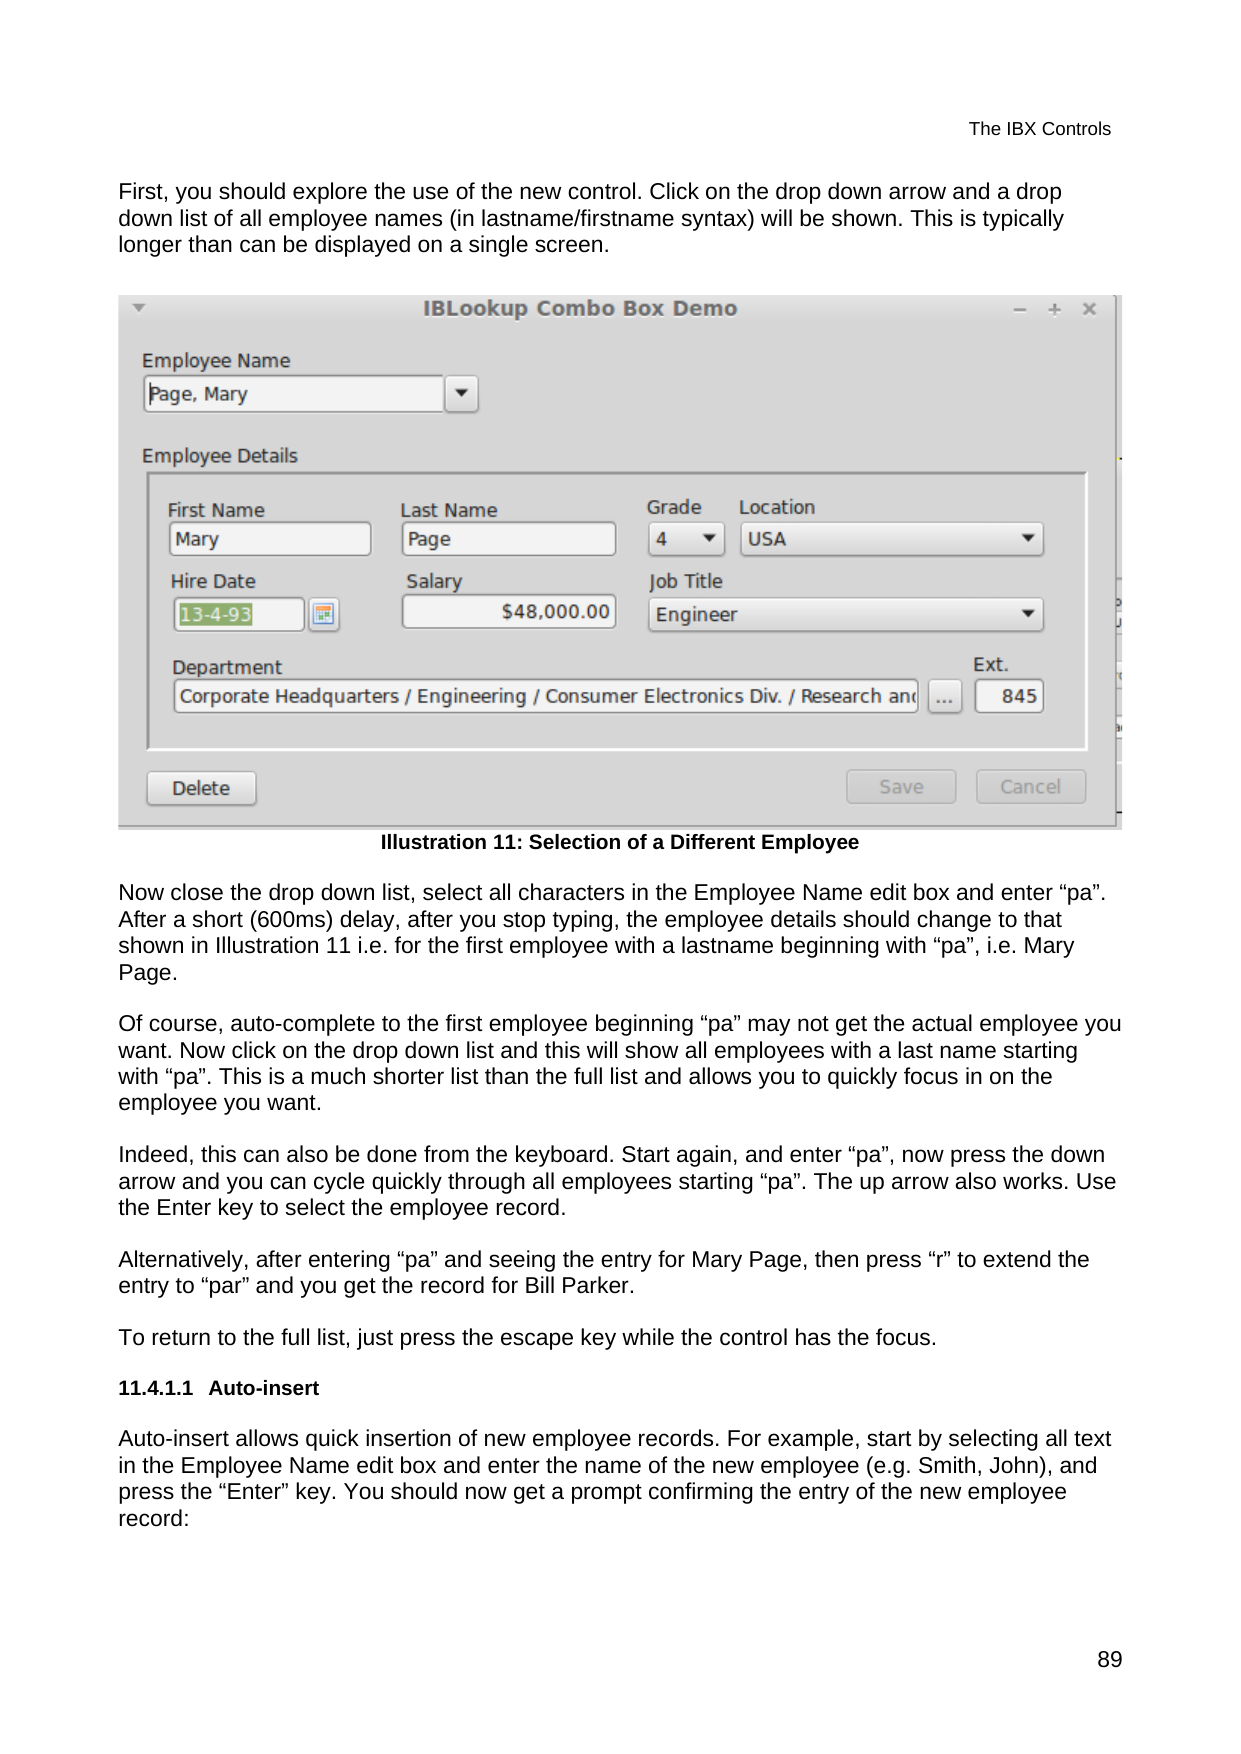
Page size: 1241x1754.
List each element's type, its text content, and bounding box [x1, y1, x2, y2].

text Of course, auto-complete to the first employee beginning “pa” may not get the actual employee you want. Now click on the drop down list and this will show all employees with a last name starting with “pa”. This is a much shorter list than the full list and allows you to quickly focus in on the employee you want. [118, 1010, 1122, 1116]
text Now close the drop down list, select all characters in the Employee Name edit box and enter “pa”. After a short (600ms) delay, after you stop typing, the employee details should change to that shown in Illustration 11 i.e. for the first employee with a lastname beginning with “pa”, i.e. Mary Page. [118, 853, 1122, 985]
text [118, 283, 1122, 295]
picture [118, 295, 1123, 830]
text Indeed, this can also be done from the keyboard. Start again, and enter “pa”, now press the down arrow and you can cycle quickly through all employees starting “pa”. The up arrow also works. Use the Enter key to select the employee record. [118, 1141, 1122, 1220]
text To return to the full list, just press the escape key while the control has the focus. [118, 1324, 1122, 1350]
text Illustration 11: Selection of a Different Employee [118, 830, 1122, 853]
text First, you should explore the use of the new control. Click on the drop down arrow and a drop down list of all employee names (in lastname/firstname syntax) will be shown. This is typically longer than can be displayed on a single screen. [118, 178, 1122, 257]
text Auto-insert allows quick insertion of new employee records. For example, start by selecting all text in the Employee Name edit box and enter the name of the new employee (e.g. Smith, John), and press the “Enter” key. You should now get a prompt confirming the entry of the new employee record: [118, 1425, 1122, 1531]
subtitle Auto-insert [118, 1376, 1122, 1400]
text Alternatively, after entering “pa” and seeing the entry for Mary Page, then press “r” to extend the entry to “par” and you get the record for Bill Parker. [118, 1246, 1122, 1298]
